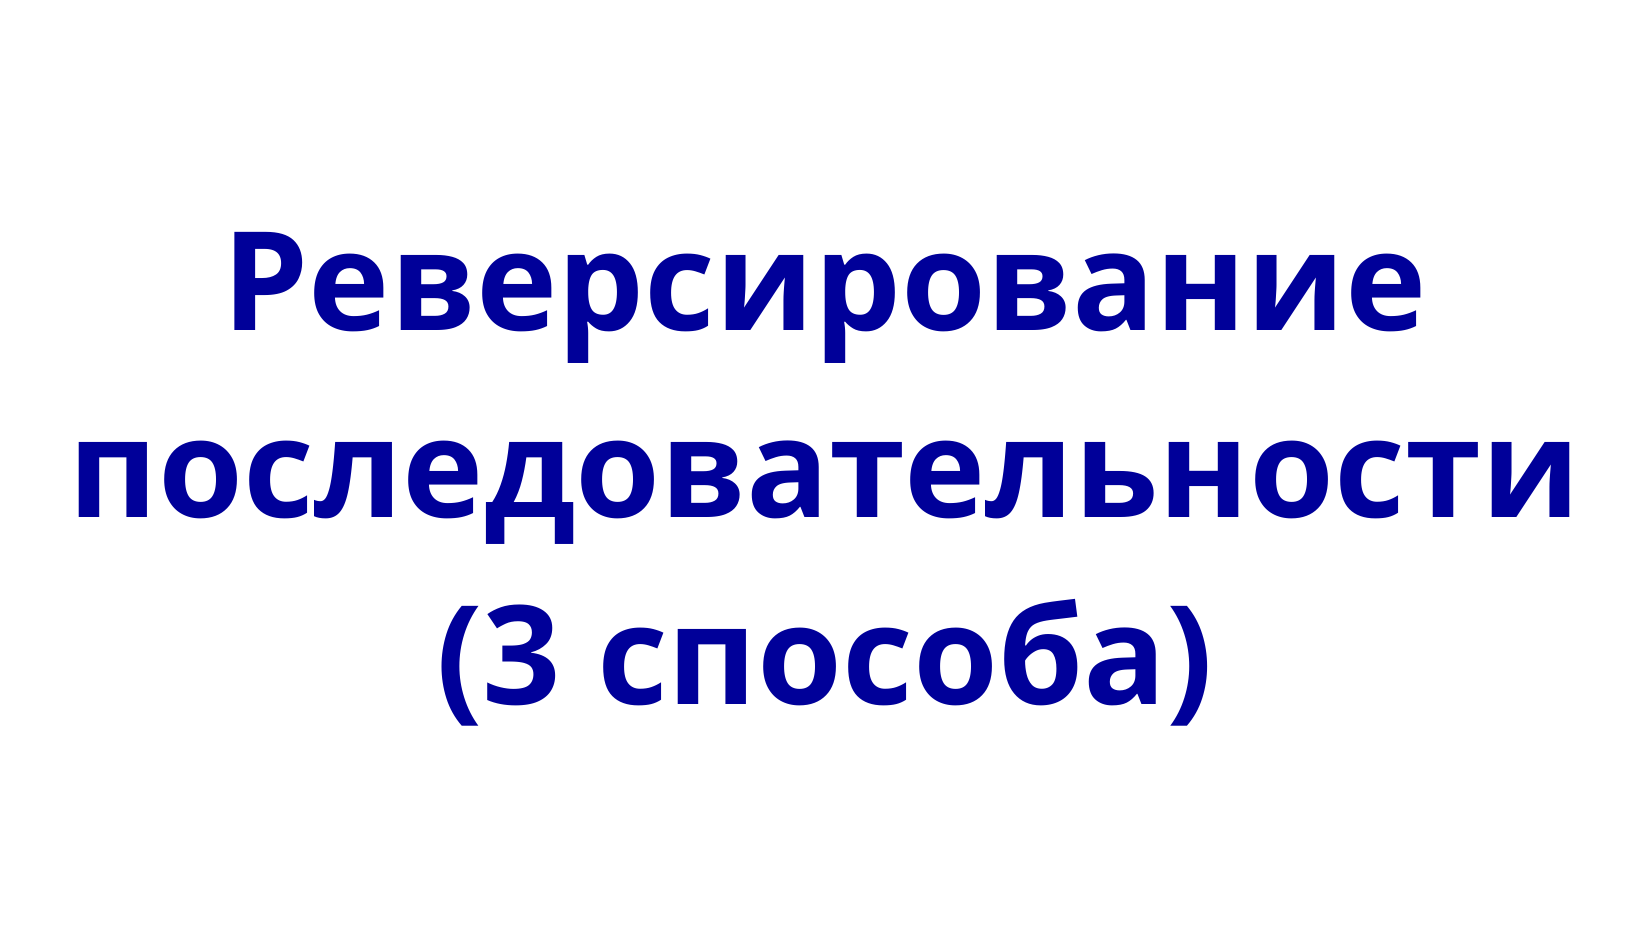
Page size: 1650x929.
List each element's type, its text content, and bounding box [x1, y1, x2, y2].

subtitle Реверсирование последовательности (3 способа) [0, 0, 1650, 929]
